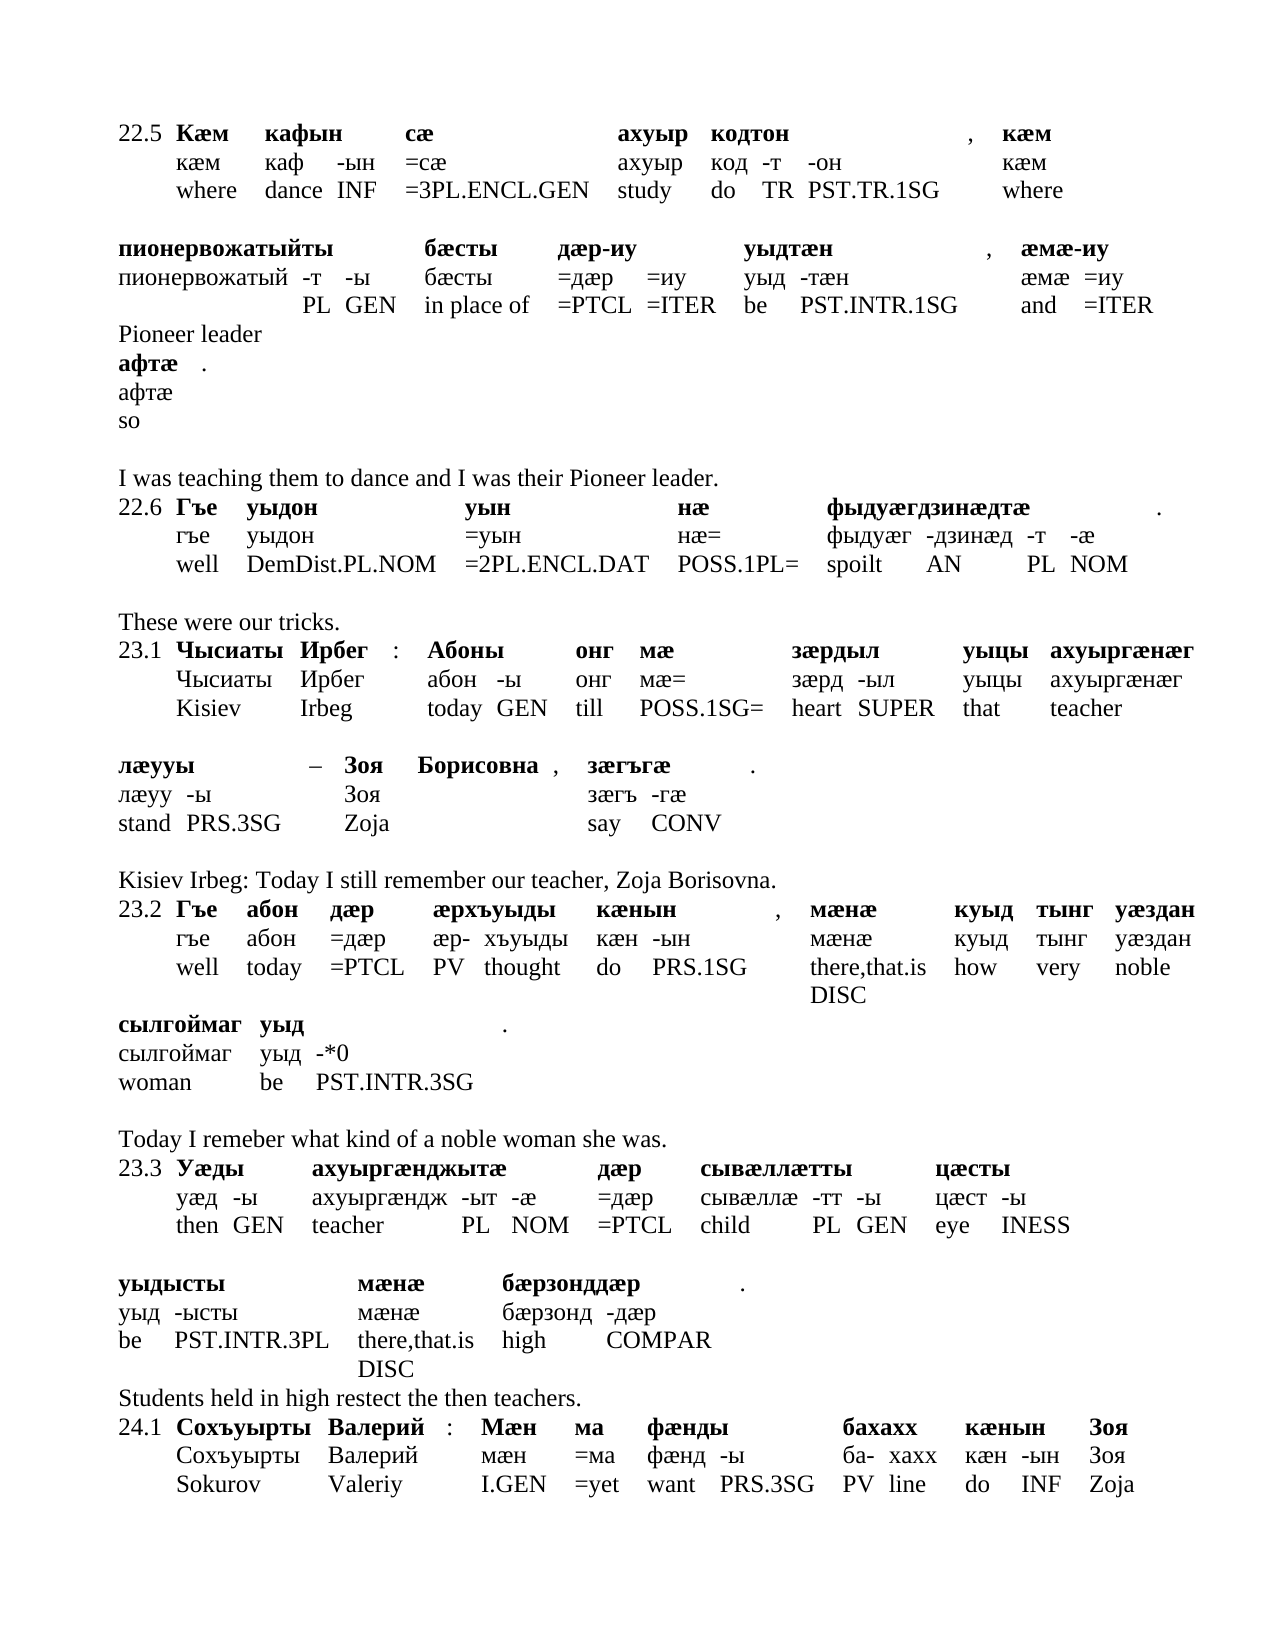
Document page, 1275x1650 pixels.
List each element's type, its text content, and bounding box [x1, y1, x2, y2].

text PST.INTR.3PL [174, 1326, 330, 1354]
text be [744, 291, 786, 319]
text афтæ [118, 377, 173, 406]
text мæнæ [810, 894, 940, 923]
text тынг [1036, 894, 1101, 923]
text фæнд [647, 1441, 706, 1469]
text код [711, 147, 748, 176]
text =дæр [330, 923, 405, 952]
text where [1002, 176, 1063, 204]
text уæд [176, 1182, 219, 1211]
text Валерий [328, 1441, 418, 1469]
text цæсты [935, 1153, 1084, 1182]
text INF [1021, 1469, 1061, 1498]
text Ирбег [300, 664, 364, 693]
text DemDist.PL.NOM [246, 549, 437, 578]
text do [965, 1469, 1007, 1498]
text -тт [812, 1182, 842, 1211]
text PRS.1SG [652, 952, 747, 981]
text , [967, 118, 988, 147]
text teacher [1050, 693, 1183, 722]
text GEN [496, 693, 548, 722]
text TR [762, 176, 794, 204]
text INF [337, 176, 377, 204]
text PST.INTR.1SG [800, 291, 958, 319]
text in place of [424, 291, 530, 319]
text -ы [719, 1441, 815, 1469]
text каф [264, 147, 323, 176]
text ахуыргæнæг [1050, 664, 1183, 693]
text пионервожатыйты [118, 233, 410, 262]
text GEN [345, 291, 396, 319]
text хъуыды [484, 923, 568, 952]
text сæ [405, 118, 604, 147]
text кæн [965, 1441, 1007, 1469]
text кæм [1002, 147, 1063, 176]
text бæрзонддæр [502, 1268, 726, 1297]
text =иу [646, 262, 716, 291]
text and [1021, 291, 1070, 319]
text =yet [574, 1469, 619, 1498]
text кæм [1002, 118, 1077, 147]
text Абоны [427, 636, 562, 664]
text Зоя [344, 779, 390, 808]
text heart [792, 693, 843, 722]
text гъе [176, 923, 219, 952]
text бæрзонд [502, 1297, 592, 1326]
text DISC [357, 1354, 488, 1383]
text -æ [511, 1182, 569, 1211]
text Зоя [1089, 1441, 1135, 1469]
text ба- [842, 1441, 875, 1469]
text -æ [1070, 521, 1128, 549]
text уыдон [246, 521, 437, 549]
text COMPAR [606, 1326, 712, 1354]
text пионервожатый [118, 262, 288, 291]
text high [502, 1326, 592, 1354]
text зæрд [792, 664, 843, 693]
text noble [1115, 952, 1191, 981]
text кæн [596, 923, 638, 952]
text -т [762, 147, 794, 176]
text дæр-иу [557, 233, 730, 262]
text -ысты [174, 1297, 330, 1326]
text 23.1 [118, 636, 162, 664]
text =PTCL [597, 1211, 672, 1239]
text =иу [1084, 262, 1153, 291]
text сывæллæ [700, 1182, 798, 1211]
text фыдуæг [827, 521, 912, 549]
text PL [1027, 549, 1056, 578]
text уыд [118, 1297, 160, 1326]
text : [446, 1412, 467, 1441]
text do [596, 952, 638, 981]
text there,that.is [357, 1326, 474, 1354]
text . [1156, 492, 1177, 521]
text кафын [264, 118, 391, 147]
text зæгъгæ [587, 751, 736, 779]
text – [309, 751, 330, 779]
text нæ [677, 492, 813, 521]
text уыдтæн [744, 233, 972, 262]
text be [118, 1326, 160, 1354]
text мæ [639, 636, 778, 664]
text PRS.3SG [719, 1469, 815, 1498]
text , [553, 751, 574, 779]
text лæууы [118, 751, 295, 779]
text Чысиаты [176, 664, 272, 693]
text уын [464, 492, 663, 521]
text -ы [856, 1182, 907, 1211]
text Борисовна [417, 751, 539, 779]
text POSS.1PL= [677, 549, 799, 578]
text кæм [176, 147, 237, 176]
text line [888, 1469, 937, 1498]
text spoilt [827, 549, 912, 578]
text абон [246, 894, 316, 923]
text PL [812, 1211, 842, 1239]
text уыдон [246, 492, 451, 521]
text Уæды [176, 1153, 298, 1182]
text Гъе [176, 492, 233, 521]
text PV [433, 952, 470, 981]
text мæнæ [810, 923, 926, 952]
text 24.1 [118, 1412, 162, 1441]
text =PTCL [557, 291, 633, 319]
text фæнды [647, 1412, 829, 1441]
text абон [427, 664, 483, 693]
text 23.2 [118, 894, 162, 923]
text -он [808, 147, 940, 176]
text Zoja [344, 808, 390, 837]
text -ын [652, 923, 747, 952]
text Сохъуырты [176, 1441, 300, 1469]
text æмæ [1021, 262, 1070, 291]
text онг [575, 664, 612, 693]
text =дæр [597, 1182, 672, 1211]
text very [1036, 952, 1087, 981]
text today [427, 693, 483, 722]
text зæрдыл [792, 636, 949, 664]
text POSS.1SG= [639, 693, 764, 722]
text Валерий [328, 1412, 432, 1441]
text гъе [176, 521, 219, 549]
text уыцы [963, 636, 1036, 664]
text want [647, 1469, 706, 1498]
text do [711, 176, 748, 204]
text -ын [337, 147, 377, 176]
text I.GEN [481, 1469, 547, 1498]
text Irbeg [300, 693, 364, 722]
text well [176, 952, 219, 981]
text dance [264, 176, 323, 204]
text teacher [312, 1211, 447, 1239]
text ахуыргæнæг [1050, 636, 1196, 664]
text GEN [856, 1211, 907, 1239]
text цæст [935, 1182, 987, 1211]
text , [775, 894, 796, 923]
text дæр [597, 1153, 686, 1182]
text уыд [259, 1009, 488, 1038]
text that [963, 693, 1022, 722]
text eye [935, 1211, 987, 1239]
text today [246, 952, 302, 981]
text сывæллæтты [700, 1153, 921, 1182]
text , [986, 233, 1007, 262]
text -т [1027, 521, 1056, 549]
text -дзинæд [926, 521, 1013, 549]
text . [502, 1009, 523, 1038]
text Pioneer leader [118, 319, 410, 348]
text =ма [574, 1441, 619, 1469]
text Кæм [176, 118, 251, 147]
text then [176, 1211, 219, 1239]
text кæнын [965, 1412, 1075, 1441]
text 22.6 [118, 492, 162, 521]
text These were our tricks. [118, 607, 1249, 636]
text say [587, 808, 637, 837]
text -ы [496, 664, 548, 693]
text woman [118, 1067, 232, 1096]
text мæнæ [357, 1297, 474, 1326]
text лæуу [118, 779, 172, 808]
text бахахх [842, 1412, 951, 1441]
text -ы [1001, 1182, 1071, 1211]
text мæнæ [357, 1268, 488, 1297]
text child [700, 1211, 798, 1239]
text =3PL.ENCL.GEN [405, 176, 590, 204]
text тынг [1036, 923, 1087, 952]
text мæ= [639, 664, 764, 693]
text куыд [954, 894, 1022, 923]
text дæр [330, 894, 419, 923]
text -дæр [606, 1297, 712, 1326]
text =PTCL [330, 952, 405, 981]
text DISC [810, 981, 940, 1009]
text Зоя [344, 751, 404, 779]
text зæгъ [587, 779, 637, 808]
text -ы [233, 1182, 284, 1211]
text Valeriy [328, 1469, 418, 1498]
text -гæ [651, 779, 722, 808]
text PST.TR.1SG [808, 176, 940, 204]
text -ыл [857, 664, 935, 693]
text thought [484, 952, 568, 981]
text GEN [233, 1211, 284, 1239]
text уæздан [1115, 894, 1205, 923]
text афтæ [118, 348, 187, 377]
text INESS [1001, 1211, 1071, 1239]
text Zoja [1089, 1469, 1135, 1498]
text -ы [186, 779, 281, 808]
text =ITER [646, 291, 716, 319]
text CONV [651, 808, 722, 837]
text be [259, 1067, 302, 1096]
text so [118, 406, 173, 434]
text stand [118, 808, 172, 837]
text well [176, 549, 219, 578]
text бæсты [424, 262, 530, 291]
text 23.3 [118, 1153, 162, 1182]
text Чысиаты [176, 636, 286, 664]
text бæсты [424, 233, 543, 262]
text Kisiev [176, 693, 272, 722]
text сылгоймаг [118, 1009, 246, 1038]
text -тæн [800, 262, 958, 291]
text PL [461, 1211, 497, 1239]
text where [176, 176, 237, 204]
text æрхъуыды [433, 894, 582, 923]
text Ирбег [300, 636, 378, 664]
text AN [926, 549, 1013, 578]
text there,that.is [810, 952, 926, 981]
text абон [246, 923, 302, 952]
text Мæн [481, 1412, 561, 1441]
text кодтон [711, 118, 953, 147]
text 22.5 [118, 118, 162, 147]
text кæнын [596, 894, 761, 923]
text ахуыр [617, 147, 683, 176]
text -ыт [461, 1182, 497, 1211]
text =ITER [1084, 291, 1153, 319]
text уыцы [963, 664, 1022, 693]
text Зоя [1089, 1412, 1149, 1441]
text Students held in high restect the then teachers. [118, 1383, 1249, 1412]
text -ын [1021, 1441, 1061, 1469]
text SUPER [857, 693, 935, 722]
text Сохъуырты [176, 1412, 314, 1441]
text . [739, 1268, 760, 1297]
text . [201, 348, 222, 377]
text ахуыр [617, 118, 697, 147]
text æр- [433, 923, 470, 952]
text Today I remeber what kind of a noble woman she was. [118, 1124, 1249, 1153]
text хахх [888, 1441, 937, 1469]
text фыдуæгдзинæдтæ [827, 492, 1142, 521]
text : [392, 636, 413, 664]
text æмæ-иу [1021, 233, 1167, 262]
text ахуыргæндж [312, 1182, 447, 1211]
text PV [842, 1469, 875, 1498]
text уыдысты [118, 1268, 344, 1297]
text Sokurov [176, 1469, 300, 1498]
text нæ= [677, 521, 799, 549]
text =сæ [405, 147, 590, 176]
text -*0 [316, 1038, 474, 1067]
text уыд [259, 1038, 302, 1067]
text мæн [481, 1441, 547, 1469]
text PL [302, 291, 331, 319]
text ма [574, 1412, 633, 1441]
text how [954, 952, 1008, 981]
text уыд [744, 262, 786, 291]
text PST.INTR.3SG [316, 1067, 474, 1096]
text . [749, 751, 771, 779]
text онг [575, 636, 626, 664]
text Гъе [176, 894, 233, 923]
text NOM [1070, 549, 1128, 578]
text Kisiev Irbeg: Today I still remember our teacher, Zoja Borisovna. [118, 866, 1249, 894]
text PRS.3SG [186, 808, 281, 837]
text =уын [464, 521, 649, 549]
text куыд [954, 923, 1008, 952]
text сылгоймаг [118, 1038, 232, 1067]
text ахуыргæнджытæ [312, 1153, 583, 1182]
text NOM [511, 1211, 569, 1239]
text study [617, 176, 683, 204]
text -т [302, 262, 331, 291]
text уæздан [1115, 923, 1191, 952]
text -ы [345, 262, 396, 291]
text I was teaching them to dance and I was their Pioneer leader. [118, 463, 1249, 492]
text =дæр [557, 262, 633, 291]
text =2PL.ENCL.DAT [464, 549, 649, 578]
text till [575, 693, 612, 722]
